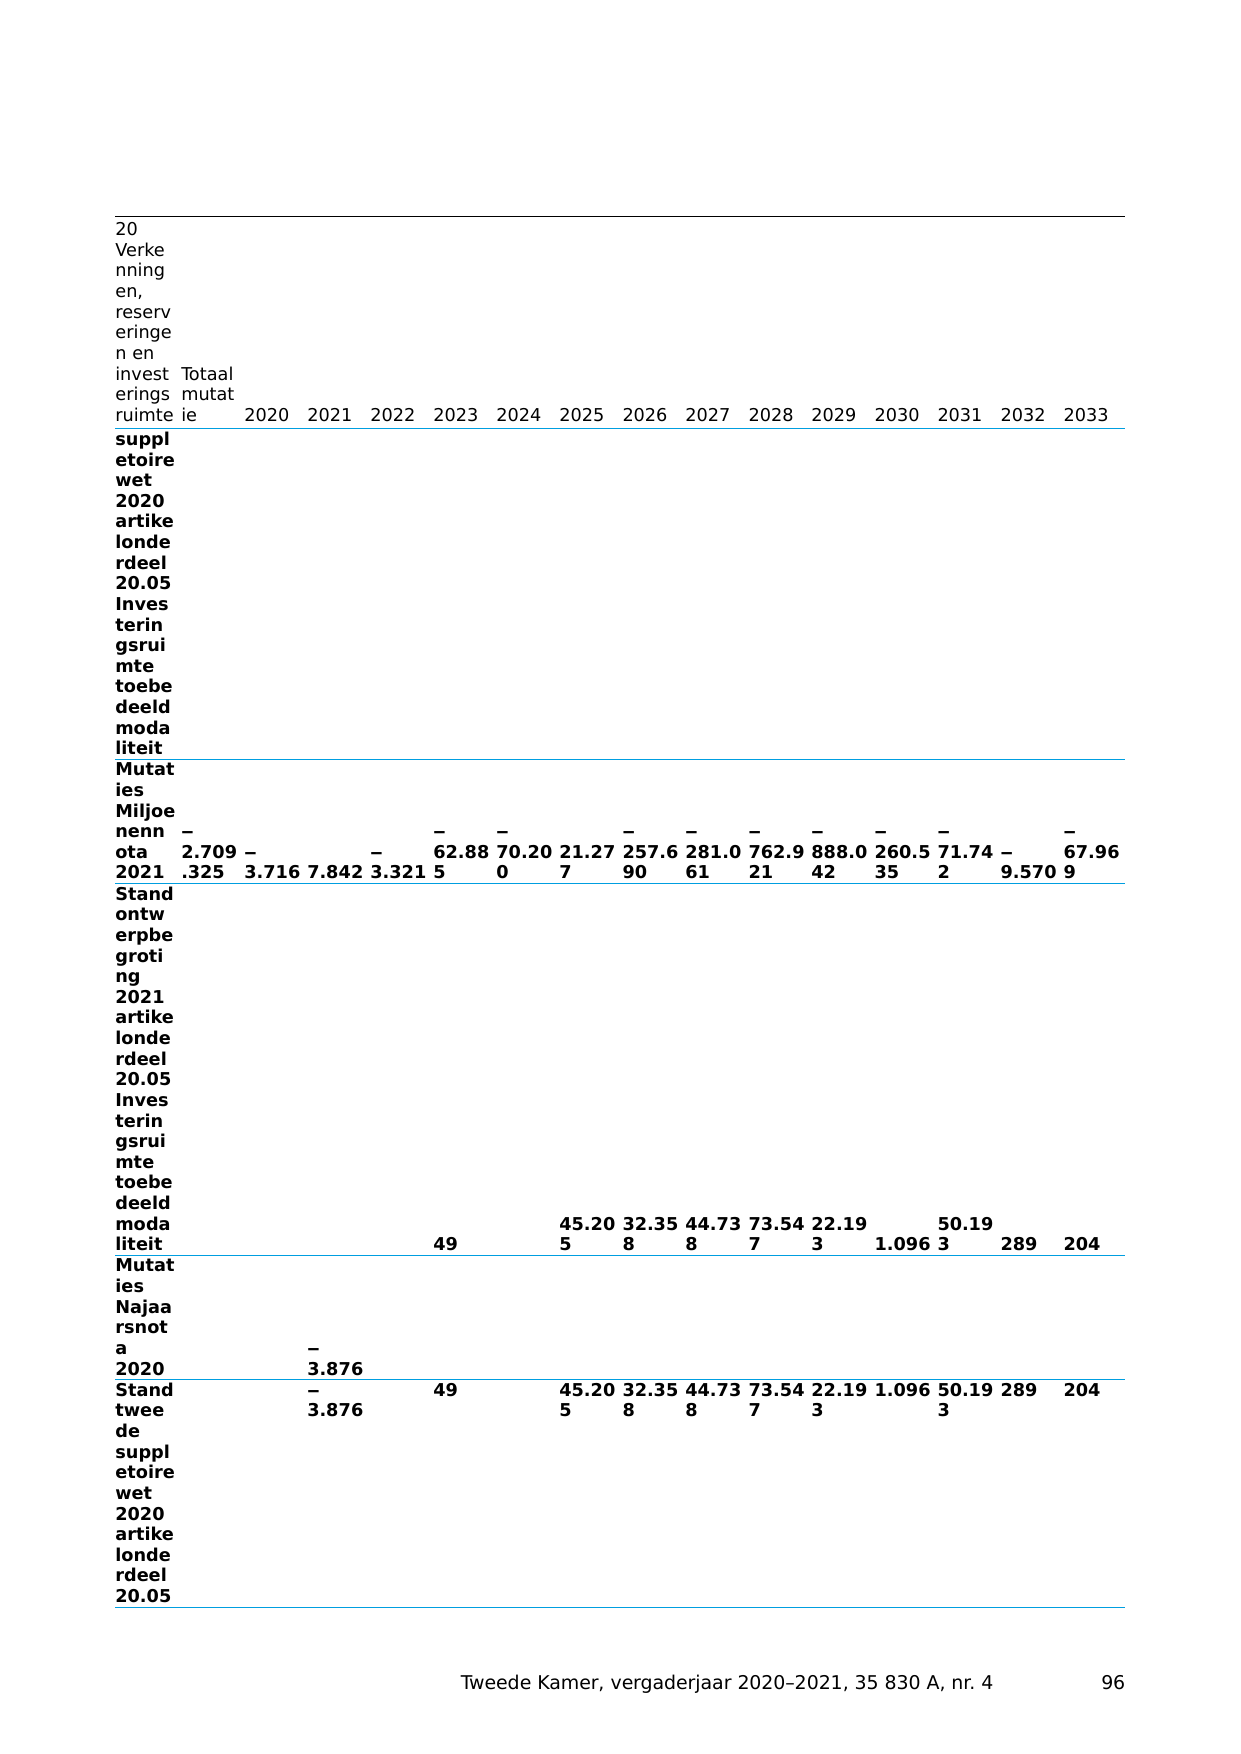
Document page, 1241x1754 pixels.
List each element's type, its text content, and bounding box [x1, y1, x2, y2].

table_cell [178, 1256, 241, 1379]
table_cell ‒ 888.042 [808, 760, 871, 883]
table_cell 32.358 [619, 1380, 682, 1607]
table_cell ‒ 2.709.325 [178, 760, 241, 883]
table_cell [178, 429, 241, 759]
table_cell [493, 429, 556, 759]
table_cell 49 [430, 1380, 493, 1607]
table_cell [871, 429, 934, 759]
table_cell 2023 [430, 217, 493, 428]
table_cell [430, 1256, 493, 1379]
table_cell Mutaties Miljoenennota 2021 [115, 760, 178, 883]
table_cell 2021 [304, 217, 367, 428]
table_cell 2029 [808, 217, 871, 428]
table_cell [241, 1256, 304, 1379]
table_cell 22.193 [808, 1380, 871, 1607]
table_cell ‒ 257.690 [619, 760, 682, 883]
table_cell 2028 [745, 217, 808, 428]
table_cell 2022 [367, 217, 430, 428]
table_cell 44.738 [682, 1380, 745, 1607]
table_cell [934, 1256, 997, 1379]
table_cell [430, 429, 493, 759]
table_cell 2025 [556, 217, 619, 428]
table_cell [241, 429, 304, 759]
table_cell 45.205 [556, 884, 619, 1255]
table_cell [871, 1256, 934, 1379]
table_cell [241, 1380, 304, 1607]
table_cell [1060, 429, 1125, 759]
table_cell [367, 429, 430, 759]
table_cell 32.358 [619, 884, 682, 1255]
table_cell 2031 [934, 217, 997, 428]
table_cell 289 [998, 884, 1060, 1255]
table_cell [808, 1256, 871, 1379]
table_cell 2027 [682, 217, 745, 428]
table_cell 21.277 [556, 760, 619, 883]
table_cell [493, 884, 556, 1255]
table_cell [808, 429, 871, 759]
table_cell 2026 [619, 217, 682, 428]
table_cell 49 [430, 884, 493, 1255]
table_cell [367, 884, 430, 1255]
table_cell [682, 1256, 745, 1379]
table_cell [619, 1256, 682, 1379]
table_cell ‒ 3.716 [241, 760, 304, 883]
table_cell ‒ 260.535 [871, 760, 934, 883]
table_cell ‒ 67.969 [1060, 760, 1125, 883]
table_cell [556, 429, 619, 759]
table_cell [998, 429, 1060, 759]
table_cell 20 Verkenningen, reserveringen en investeringsruimte [115, 217, 178, 428]
table_cell [934, 429, 997, 759]
table_cell Totaal mutatie [178, 217, 241, 428]
table_cell 2030 [871, 217, 934, 428]
table_cell [745, 429, 808, 759]
table_cell Stand ontwerpbegroting 2021 artikelonderdeel 20.05 Investeringsruimte toebedeeld modaliteit [115, 884, 178, 1255]
table_cell 44.738 [682, 884, 745, 1255]
table_cell [367, 1380, 430, 1607]
table_cell 2024 [493, 217, 556, 428]
table_cell suppletoire wet 2020 artikelonderdeel 20.05 Investeringsruimte toebedeeld modaliteit [115, 429, 178, 759]
table_cell 45.205 [556, 1380, 619, 1607]
table_cell ‒ 3.876 [304, 1380, 367, 1607]
table_cell 2032 [998, 217, 1060, 428]
table_header Tabel 8 Artikel 20 Verkenningen, reserveringen en investeringsruimte [115, 191, 1125, 216]
table_cell [619, 429, 682, 759]
table_cell [178, 884, 241, 1255]
table_cell 22.193 [808, 884, 871, 1255]
table_cell 204 [1060, 1380, 1125, 1607]
table_cell 204 [1060, 884, 1125, 1255]
table_cell ‒ 3.321 [367, 760, 430, 883]
table_cell ‒ 281.061 [682, 760, 745, 883]
table_cell [493, 1256, 556, 1379]
table_cell [745, 1256, 808, 1379]
table_cell Stand tweede suppletoire wet 2020 artikelonderdeel 20.05 [115, 1380, 178, 1607]
table_cell 2020 [241, 217, 304, 428]
table_cell 289 [998, 1380, 1060, 1607]
table_cell ‒ 9.570 [998, 760, 1060, 883]
table_cell [304, 429, 367, 759]
table_cell 1.096 [871, 1380, 934, 1607]
table_cell 73.547 [745, 1380, 808, 1607]
table_cell 50.193 [934, 1380, 997, 1607]
table_cell 2033 [1060, 217, 1125, 428]
table_cell [178, 1380, 241, 1607]
table_cell ‒ 62.885 [430, 760, 493, 883]
table_cell 73.547 [745, 884, 808, 1255]
table_cell [241, 884, 304, 1255]
table_cell [367, 1256, 430, 1379]
table_cell [682, 429, 745, 759]
table_cell Mutaties Najaarsnota 2020 [115, 1256, 178, 1379]
table_cell ‒ 71.742 [934, 760, 997, 883]
table_cell 1.096 [871, 884, 934, 1255]
table_cell ‒ 70.200 [493, 760, 556, 883]
table_cell ‒ 3.876 [304, 1256, 367, 1379]
table_cell [556, 1256, 619, 1379]
table_cell [493, 1380, 556, 1607]
table_cell [998, 1256, 1060, 1379]
table_cell 7.842 [304, 760, 367, 883]
table_cell ‒ 762.921 [745, 760, 808, 883]
table_cell 50.193 [934, 884, 997, 1255]
table_cell [304, 884, 367, 1255]
table_cell [1060, 1256, 1125, 1379]
